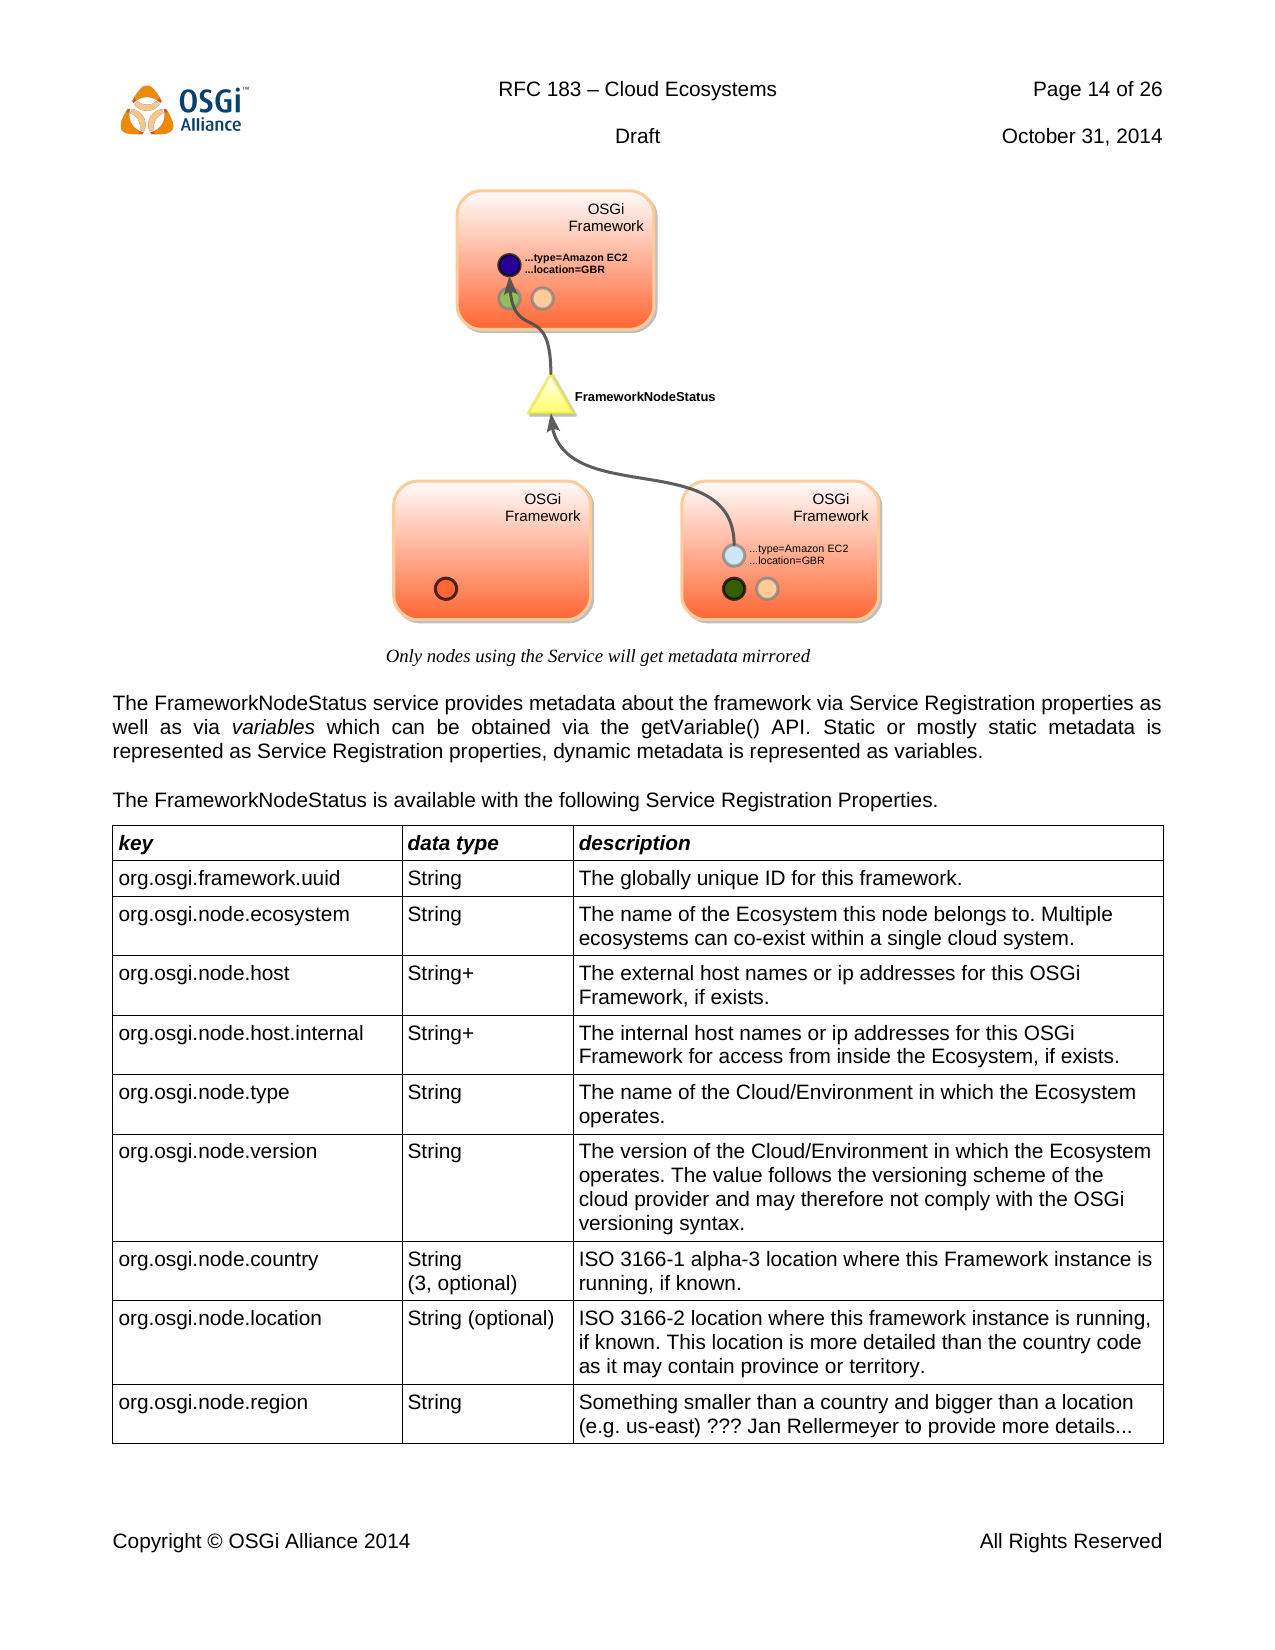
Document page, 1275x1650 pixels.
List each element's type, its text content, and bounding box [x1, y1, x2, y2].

text Only nodes using the Service will get metadata mirrored [386, 171, 889, 666]
table_cell ISO 3166-1 alpha-3 location where this Framework instance is running, if known. [574, 1242, 1163, 1300]
picture [113, 78, 257, 142]
table_cell org.osgi.node.version [113, 1135, 402, 1241]
table_cell org.osgi.node.country [113, 1242, 402, 1300]
table_cell Something smaller than a country and bigger than a location (e.g. us-east) ??? Jan Rellermeyer to provide more details... [574, 1385, 1163, 1443]
table_cell The version of the Cloud/Environment in which the Ecosystem operates. The value follows the versioning scheme of the cloud provider and may therefore not comply with the OSGi versioning syntax. [574, 1135, 1163, 1241]
text The FrameworkNodeStatus service provides metadata about the framework via Service Registration properties as well as via variables which can be obtained via the getVariable() API. Static or mostly static metadata is represented as Service Registration properties, dynamic metadata is represented as variables. [112, 691, 1162, 763]
table_cell String [403, 897, 573, 955]
table_cell String (optional) [403, 1301, 573, 1384]
table_cell String [403, 1385, 573, 1443]
table_cell ISO 3166-2 location where this framework instance is running, if known. This location is more detailed than the country code as it may contain province or territory. [574, 1301, 1163, 1384]
table_cell String [403, 861, 573, 896]
table_cell org.osgi.node.host [113, 956, 402, 1014]
text The FrameworkNodeStatus is available with the following Service Registration Properties. [112, 788, 1162, 812]
table_cell The name of the Ecosystem this node belongs to. Multiple ecosystems can co-exist within a single cloud system. [574, 897, 1163, 955]
table_cell The globally unique ID for this framework. [574, 861, 1163, 896]
table_header key [113, 826, 402, 860]
table_cell String+ [403, 1016, 573, 1074]
table_cell The internal host names or ip addresses for this OSGi Framework for access from inside the Ecosystem, if exists. [574, 1016, 1163, 1074]
table_cell String+ [403, 956, 573, 1014]
table_cell org.osgi.node.ecosystem [113, 897, 402, 955]
table_cell The name of the Cloud/Environment in which the Ecosystem operates. [574, 1075, 1163, 1133]
table_cell String [403, 1075, 573, 1133]
table_cell String [403, 1135, 573, 1241]
table_cell org.osgi.framework.uuid [113, 861, 402, 896]
table_header description [574, 826, 1163, 860]
table_cell org.osgi.node.region [113, 1385, 402, 1443]
table_cell org.osgi.node.host.internal [113, 1016, 402, 1074]
table_cell org.osgi.node.location [113, 1301, 402, 1384]
table_cell String (3, optional) [403, 1242, 573, 1300]
table_cell org.osgi.node.type [113, 1075, 402, 1133]
table_header data type [403, 826, 573, 860]
table_cell The external host names or ip addresses for this OSGi Framework, if exists. [574, 956, 1163, 1014]
